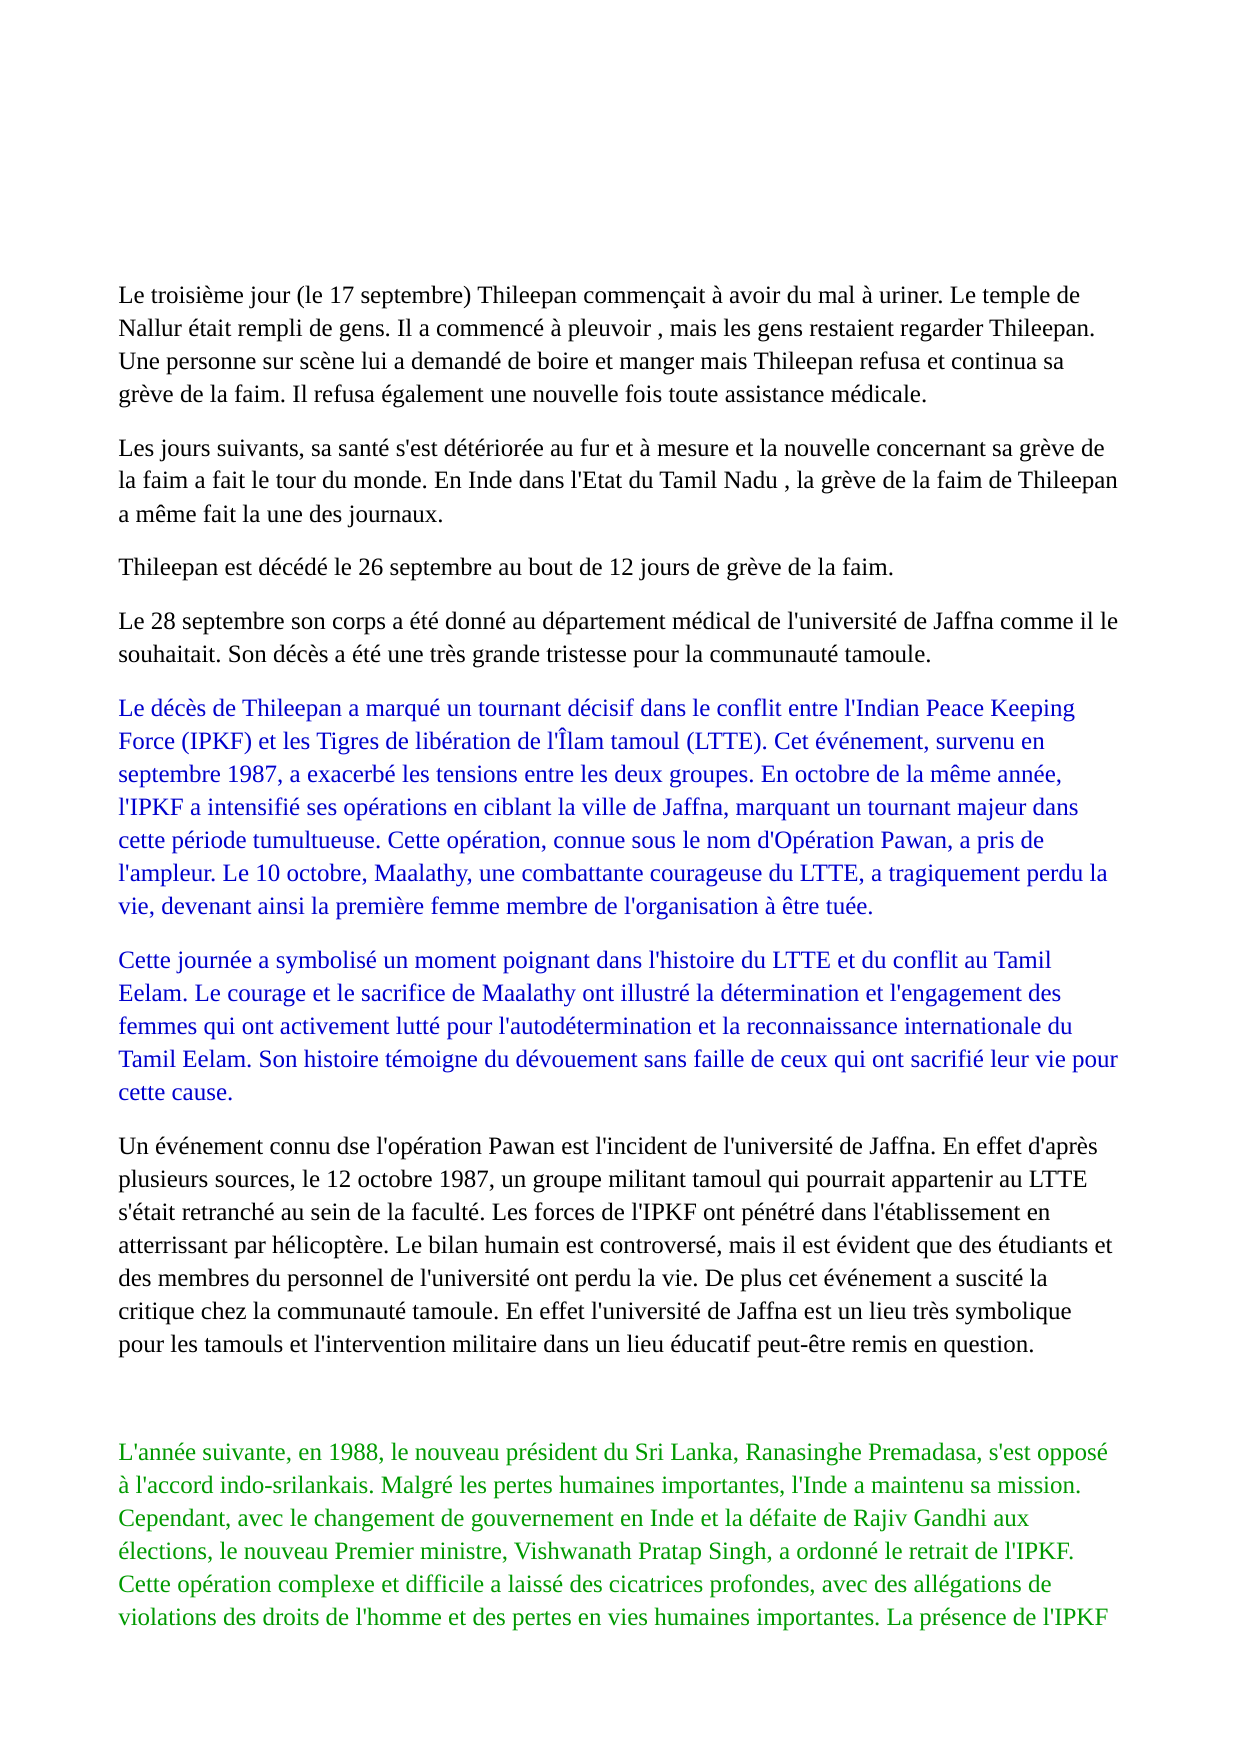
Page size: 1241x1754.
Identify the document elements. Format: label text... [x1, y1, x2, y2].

text L'année suivante, en 1988, le nouveau président du Sri Lanka, Ranasinghe Premadasa, s'est opposé à l'accord indo-srilankais. Malgré les pertes humaines importantes, l'Inde a maintenu sa mission. Cependant, avec le changement de gouvernement en Inde et la défaite de Rajiv Gandhi aux élections, le nouveau Premier ministre, Vishwanath Pratap Singh, a ordonné le retrait de l'IPKF. Cette opération complexe et difficile a laissé des cicatrices profondes, avec des allégations de violations des droits de l'homme et des pertes en vies humaines importantes. La présence de l'IPKF [118, 1437, 1122, 1631]
text Un événement connu dse l'opération Pawan est l'incident de l'université de Jaffna. En effet d'après plusieurs sources, le 12 octobre 1987, un groupe militant tamoul qui pourrait appartenir au LTTE s'était retranché au sein de la faculté. Les forces de l'IPKF ont pénétré dans l'établissement en atterrissant par hélicoptère. Le bilan humain est controversé, mais il est évident que des étudiants et des membres du personnel de l'université ont perdu la vie. De plus cet événement a suscité la critique chez la communauté tamoule. En effet l'université de Jaffna est un lieu très symbolique pour les tamouls et l'intervention militaire dans un lieu éducatif peut-être remis en question. [118, 1131, 1122, 1358]
text Cette journée a symbolisé un moment poignant dans l'histoire du LTTE et du conflit au Tamil Eelam. Le courage et le sacrifice de Maalathy ont illustré la détermination et l'engagement des femmes qui ont activement lutté pour l'autodétermination et la reconnaissance internationale du Tamil Eelam. Son histoire témoigne du dévouement sans faille de ceux qui ont sacrifié leur vie pour cette cause. [118, 945, 1122, 1106]
text Le troisième jour (le 17 septembre) Thileepan commençait à avoir du mal à uriner. Le temple de Nallur était rempli de gens. Il a commencé à pleuvoir , mais les gens restaient regarder Thileepan. Une personne sur scène lui a demandé de boire et manger mais Thileepan refusa et continua sa grève de la faim. Il refusa également une nouvelle fois toute assistance médicale. [118, 280, 1122, 407]
text Thileepan est décédé le 26 septembre au bout de 12 jours de grève de la faim. [118, 552, 1122, 581]
text Les jours suivants, sa santé s'est détériorée au fur et à mesure et la nouvelle concernant sa grève de la faim a fait le tour du monde. En Inde dans l'Etat du Tamil Nadu , la grève de la faim de Thileepan a même fait la une des journaux. [118, 433, 1122, 527]
text Le 28 septembre son corps a été donné au département médical de l'université de Jaffna comme il le souhaitait. Son décès a été une très grande tristesse pour la communauté tamoule. [118, 606, 1122, 668]
text Le décès de Thileepan a marqué un tournant décisif dans le conflit entre l'Indian Peace Keeping Force (IPKF) et les Tigres de libération de l'Îlam tamoul (LTTE). Cet événement, survenu en septembre 1987, a exacerbé les tensions entre les deux groupes. En octobre de la même année, l'IPKF a intensifié ses opérations en ciblant la ville de Jaffna, marquant un tournant majeur dans cette période tumultueuse. Cette opération, connue sous le nom d'Opération Pawan, a pris de l'ampleur. Le 10 octobre, Maalathy, une combattante courageuse du LTTE, a tragiquement perdu la vie, devenant ainsi la première femme membre de l'organisation à être tuée. [118, 693, 1122, 920]
